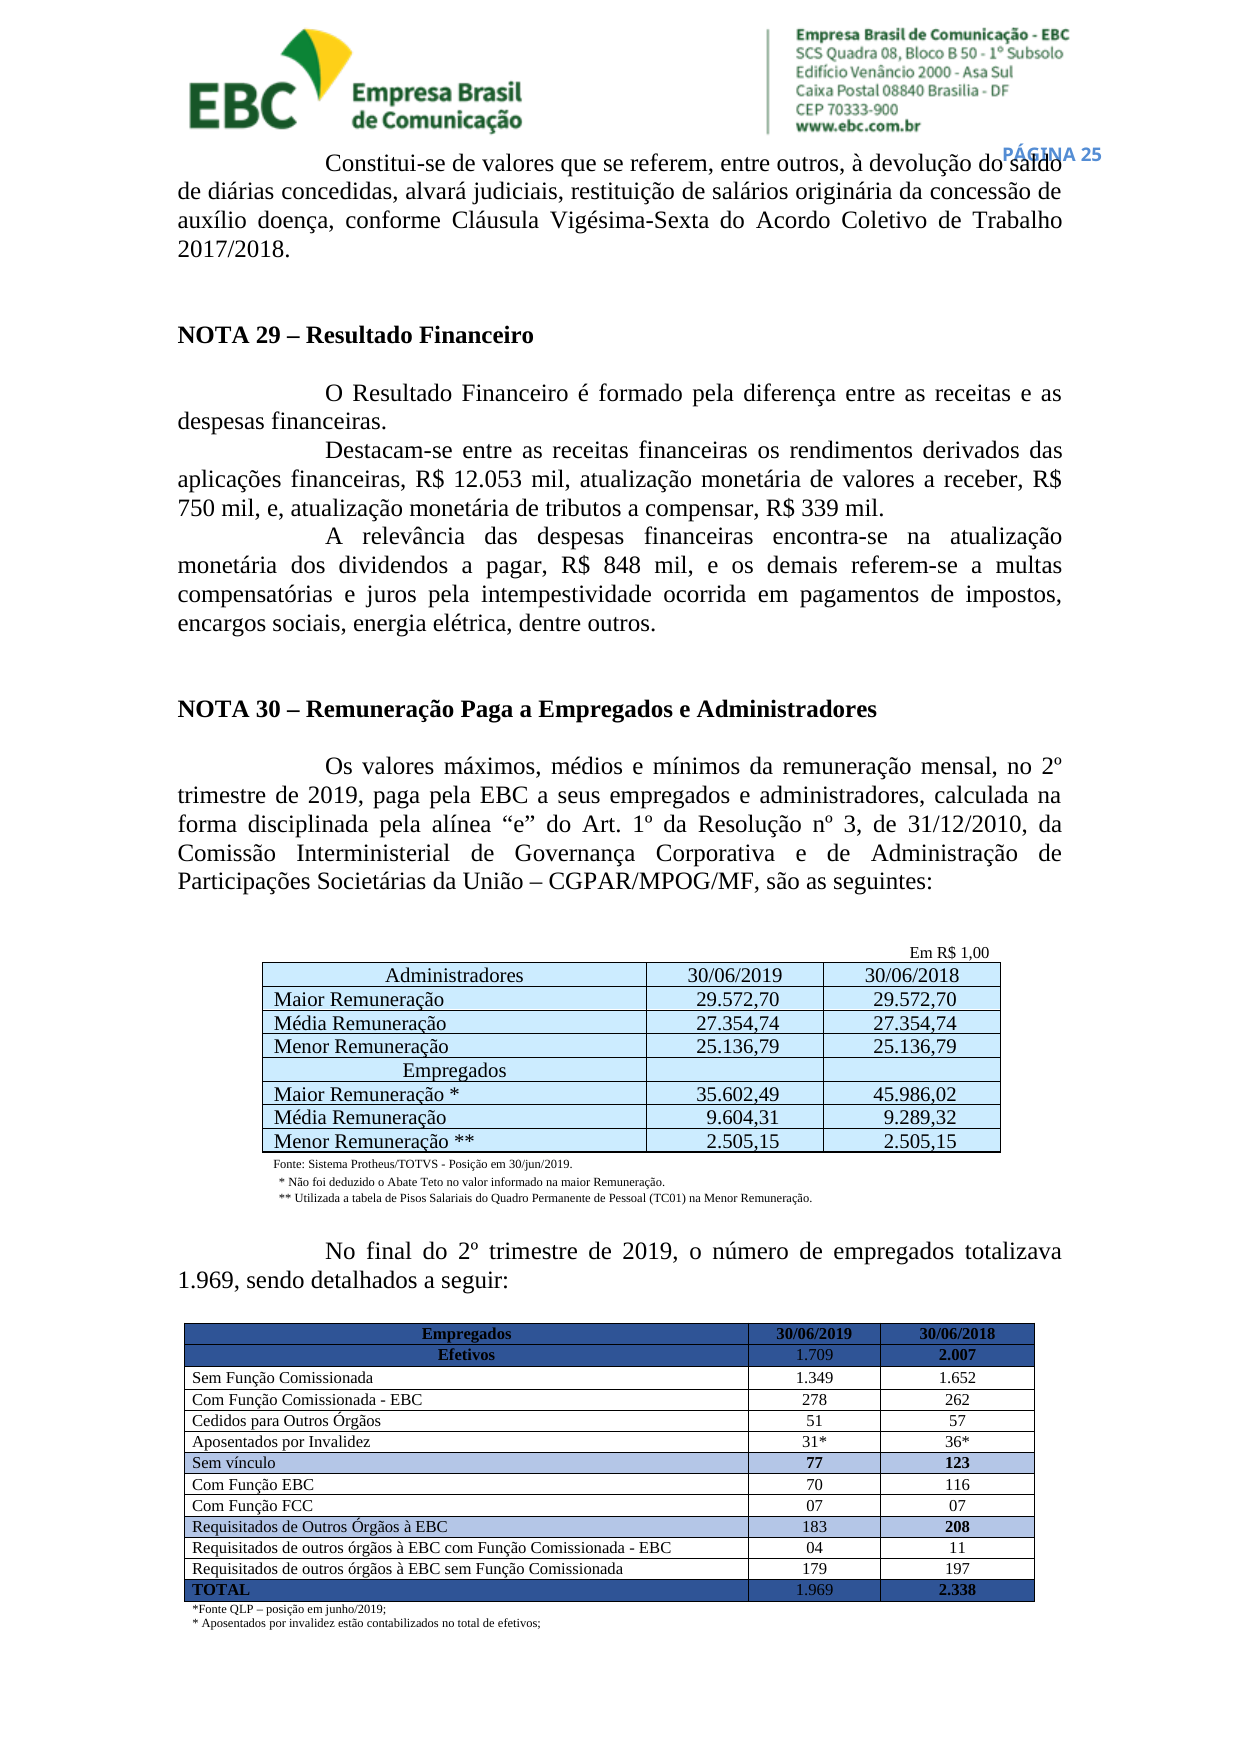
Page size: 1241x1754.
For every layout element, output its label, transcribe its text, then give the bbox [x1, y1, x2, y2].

table_cell 9.289,32 [824, 1105, 1000, 1128]
text Constitui-se de valores que se referem, entre outros, à devolução do saldo de diárias concedidas, alvará judiciais, restituição de salários originária da concessão de auxílio doença, conforme Cláusula Vigésima-Sexta do Acordo Coletivo de Trabalho 2017/2018. [177, 148, 1063, 263]
table_cell 07 [749, 1495, 880, 1516]
table_cell 2.505,15 [647, 1129, 823, 1151]
text * Não foi deduzido o Abate Teto no valor informado na maior Remuneração. [177, 1174, 1063, 1189]
table_cell 70 [749, 1474, 880, 1494]
table_cell Com Função FCC [185, 1495, 748, 1516]
text ** Utilizada a tabela de Pisos Salariais do Quadro Permanente de Pessoal (TC01) na Menor Remuneração. [177, 1191, 1063, 1205]
table_header Administradores [263, 963, 646, 986]
text Fonte: Sistema Protheus/TOTVS - Posição em 30/jun/2019. [177, 1152, 1063, 1172]
table_header 30/06/2018 [824, 963, 1000, 986]
table_cell Requisitados de outros órgãos à EBC com Função Comissionada - EBC [185, 1538, 748, 1558]
table_cell 1.969 [749, 1580, 880, 1601]
table_cell 25.136,79 [647, 1034, 823, 1057]
table_cell [647, 1058, 823, 1081]
table_cell 116 [881, 1474, 1034, 1494]
table_cell Aposentados por Invalidez [185, 1432, 748, 1452]
table_cell 1.349 [749, 1367, 880, 1389]
table_cell 9.604,31 [647, 1105, 823, 1128]
table_cell 77 [749, 1453, 880, 1473]
table_cell Sem Função Comissionada [185, 1367, 748, 1389]
table_cell 123 [881, 1453, 1034, 1473]
text A relevância das despesas financeiras encontra-se na atualização monetária dos dividendos a pagar, R$ 848 mil, e os demais referem-se a multas compensatórias e juros pela intempestividade ocorrida em pagamentos de impostos, encargos sociais, energia elétrica, dentre outros. [177, 521, 1063, 636]
table_header Empregados [185, 1324, 748, 1344]
table_cell Com Função Comissionada - EBC [185, 1390, 748, 1410]
table_cell Cedidos para Outros Órgãos [185, 1411, 748, 1431]
table_cell 57 [881, 1411, 1034, 1431]
table_cell Empregados [263, 1058, 646, 1081]
table_cell 25.136,79 [824, 1034, 1000, 1057]
table_cell 183 [749, 1517, 880, 1537]
table_cell 29.572,70 [647, 987, 823, 1009]
text Em R$ 1,00 [177, 943, 989, 962]
table_cell 29.572,70 [824, 987, 1000, 1009]
table_cell 31* [749, 1432, 880, 1452]
table_cell 27.354,74 [647, 1011, 823, 1033]
table_cell Média Remuneração [263, 1011, 646, 1033]
table_cell Com Função EBC [185, 1474, 748, 1494]
text No final do 2º trimestre de 2019, o número de empregados totalizava 1.969, sendo detalhados a seguir: [177, 1236, 1063, 1294]
table_cell [824, 1058, 1000, 1081]
table_cell Média Remuneração [263, 1105, 646, 1128]
table_cell 179 [749, 1559, 880, 1579]
table_cell 07 [881, 1495, 1034, 1516]
text * Aposentados por invalidez estão contabilizados no total de efetivos; [192, 1616, 1063, 1630]
table_cell 278 [749, 1390, 880, 1410]
table_cell 1.709 [749, 1345, 880, 1366]
table_cell 27.354,74 [824, 1011, 1000, 1033]
text O Resultado Financeiro é formado pela diferença entre as receitas e as despesas financeiras. [177, 378, 1063, 435]
text NOTA 29 – Resultado Financeiro [177, 320, 1063, 349]
table_cell Menor Remuneração ** [263, 1129, 646, 1151]
table_cell Maior Remuneração [263, 987, 646, 1009]
table_cell 262 [881, 1390, 1034, 1410]
table_cell 208 [881, 1517, 1034, 1537]
text Destacam-se entre as receitas financeiras os rendimentos derivados das aplicações financeiras, R$ 12.053 mil, atualização monetária de valores a receber, R$ 750 mil, e, atualização monetária de tributos a compensar, R$ 339 mil. [177, 435, 1063, 521]
table_cell 35.602,49 [647, 1082, 823, 1104]
table_cell TOTAL [185, 1580, 748, 1601]
table_header 30/06/2018 [881, 1324, 1034, 1344]
table_header 30/06/2019 [749, 1324, 880, 1344]
table_cell 2.338 [881, 1580, 1034, 1601]
table_cell Maior Remuneração * [263, 1082, 646, 1104]
table_cell Efetivos [185, 1345, 748, 1366]
table_cell 36* [881, 1432, 1034, 1452]
table_cell Menor Remuneração [263, 1034, 646, 1057]
text Os valores máximos, médios e mínimos da remuneração mensal, no 2º trimestre de 2019, paga pela EBC a seus empregados e administradores, calculada na forma disciplinada pela alínea “e” do Art. 1º da Resolução nº 3, de 31/12/2010, da Comissão Interministerial de Governança Corporativa e de Administração de Participações Societárias da União – CGPAR/MPOG/MF, são as seguintes: [177, 751, 1063, 895]
text NOTA 30 – Remuneração Paga a Empregados e Administradores [177, 694, 1063, 723]
table_cell Requisitados de Outros Órgãos à EBC [185, 1517, 748, 1537]
table_cell 2.007 [881, 1345, 1034, 1366]
table_cell 197 [881, 1559, 1034, 1579]
table_cell 45.986,02 [824, 1082, 1000, 1104]
text *Fonte QLP – posição em junho/2019; [192, 1602, 1063, 1616]
table_cell 1.652 [881, 1367, 1034, 1389]
table_cell 11 [881, 1538, 1034, 1558]
table_cell Sem vínculo [185, 1453, 748, 1473]
table_cell 2.505,15 [824, 1129, 1000, 1151]
table_header 30/06/2019 [647, 963, 823, 986]
table_cell 04 [749, 1538, 880, 1558]
table_cell Requisitados de outros órgãos à EBC sem Função Comissionada [185, 1559, 748, 1579]
table_cell 51 [749, 1411, 880, 1431]
